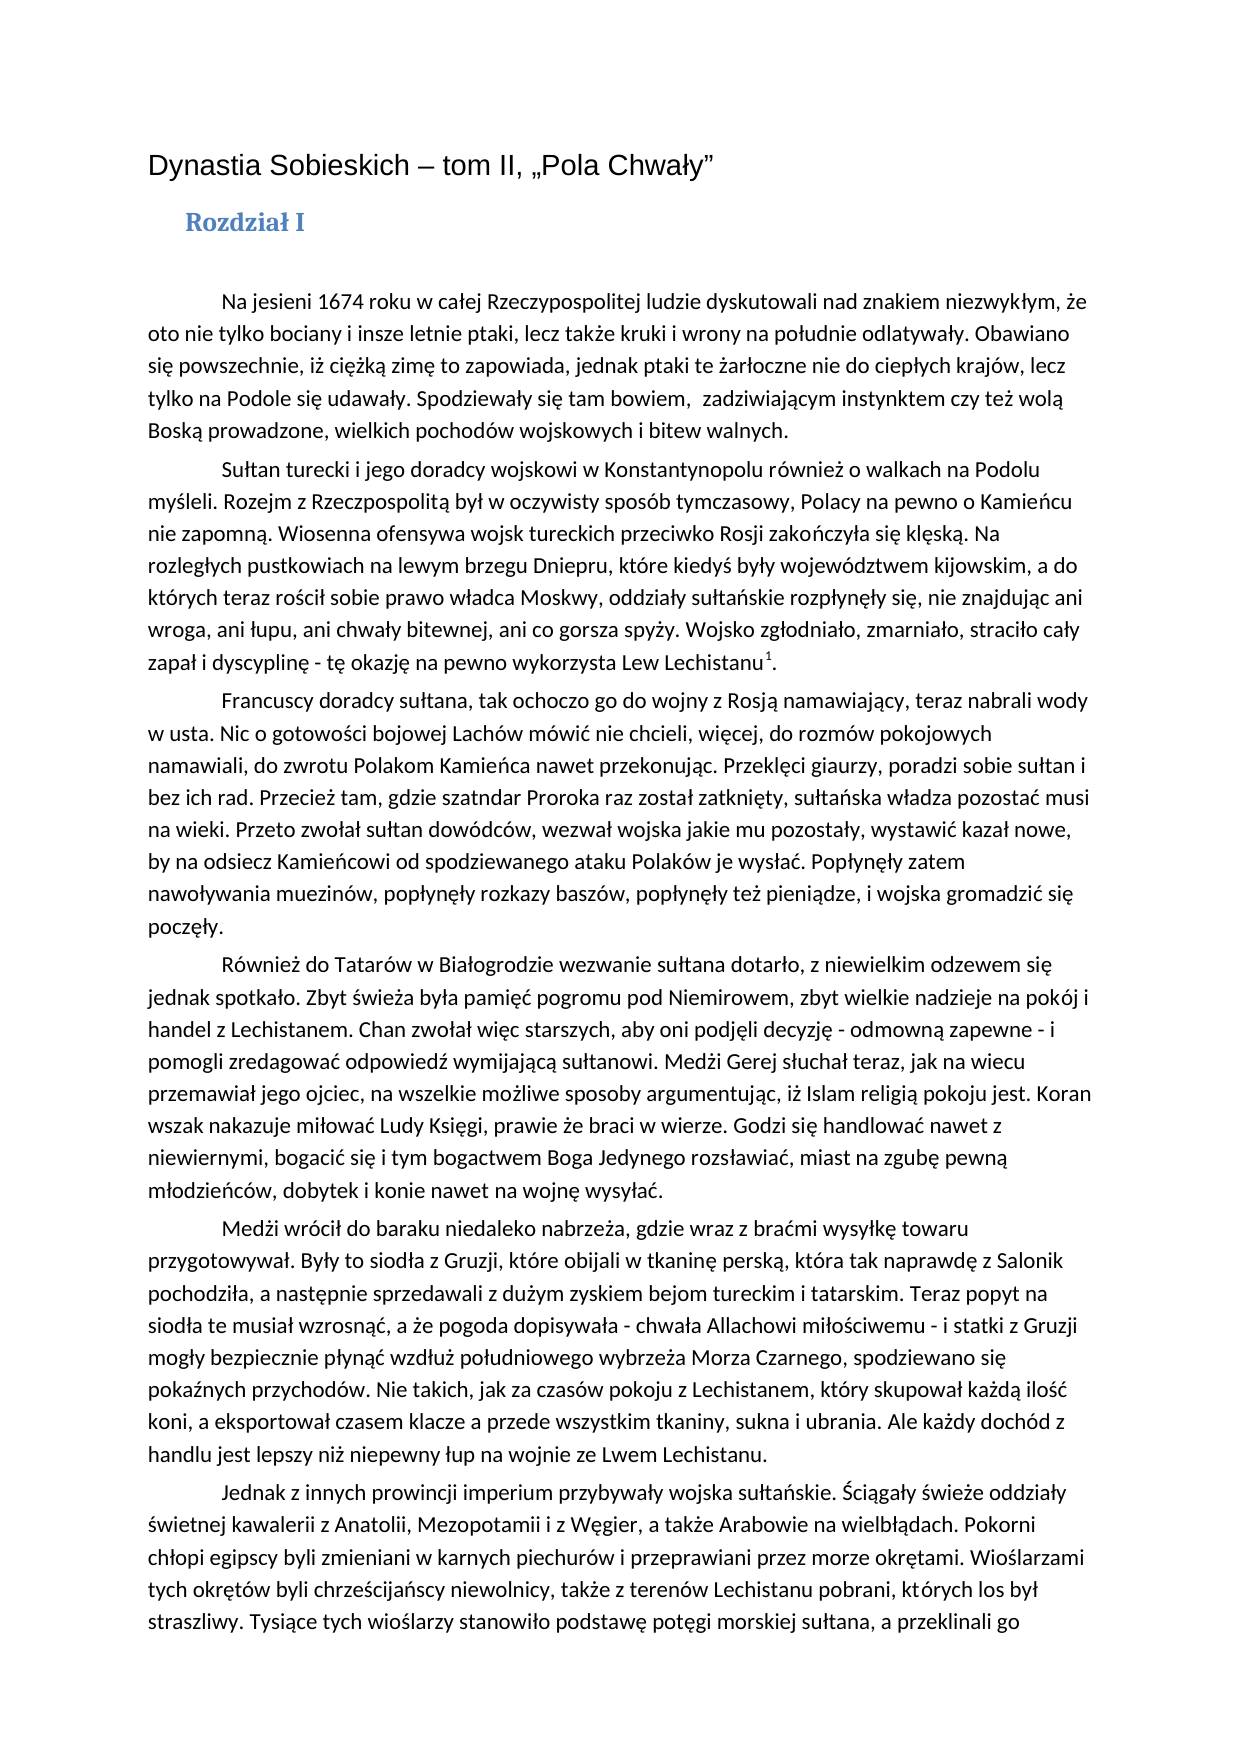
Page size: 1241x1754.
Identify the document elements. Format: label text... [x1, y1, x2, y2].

text Francuscy doradcy sułtana, tak ochoczo go do wojny z Rosją namawiający, teraz nabrali wody w usta. Nic o gotowości bojowej Lachów mówić nie chcieli, więcej, do rozmów pokojowych namawiali, do zwrotu Polakom Kamieńca nawet przekonując. Przeklęci giaurzy, poradzi sobie sułtan i bez ich rad. Przecież tam, gdzie szatndar Proroka raz został zatknięty, sułtańska władza pozostać musi na wieki. Przeto zwołał sułtan dowódców, wezwał wojska jakie mu pozostały, wystawić kazał nowe, by na odsiecz Kamieńcowi od spodziewanego ataku Polaków je wysłać. Popłynęły zatem nawoływania muezinów, popłynęły rozkazy baszów, popłynęły też pieniądze, i wojska gromadzić się poczęły. [148, 686, 1093, 940]
text Medżi wrócił do baraku niedaleko nabrzeża, gdzie wraz z braćmi wysyłkę towaru przygotowywał. Były to siodła z Gruzji, które obijali w tkaninę perską, która tak naprawdę z Salonik pochodziła, a następnie sprzedawali z dużym zyskiem bejom tureckim i tatarskim. Teraz popyt na siodła te musiał wzrosnąć, a że pogoda dopisywała - chwała Allachowi miłościwemu - i statki z Gruzji mogły bezpiecznie płynąć wzdłuż południowego wybrzeża Morza Czarnego, spodziewano się pokaźnych przychodów. Nie takich, jak za czasów pokoju z Lechistanem, który skupował każdą ilość koni, a eksportował czasem klacze a przede wszystkim tkaniny, sukna i ubrania. Ale każdy dochód z handlu jest lepszy niż niepewny łup na wojnie ze Lwem Lechistanu. [148, 1214, 1093, 1468]
subtitle Dynastia Sobieskich – tom II, „Pola Chwały” [148, 148, 1093, 181]
text Sułtan turecki i jego doradcy wojskowi w Konstantynopolu również o walkach na Podolu myśleli. Rozejm z Rzeczpospolitą był w oczywisty sposób tymczasowy, Polacy na pewno o Kamieńcu nie zapomną. Wiosenna ofensywa wojsk tureckich przeciwko Rosji zakończyła się klęską. Na rozległych pustkowiach na lewym brzegu Dniepru, które kiedyś były województwem kijowskim, a do których teraz rościł sobie prawo władca Moskwy, oddziały sułtańskie rozpłynęły się, nie znajdując ani wroga, ani łupu, ani chwały bitewnej, ani co gorsza spyży. Wojsko zgłodniało, zmarniało, straciło cały zapał i dyscyplinę - tę okazję na pewno wykorzysta Lew Lechistanu. [148, 455, 1093, 676]
text Na jesieni 1674 roku w całej Rzeczypospolitej ludzie dyskutowali nad znakiem niezwykłym, że oto nie tylko bociany i insze letnie ptaki, lecz także kruki i wrony na południe odlatywały. Obawiano się powszechnie, iż ciężką zimę to zapowiada, jednak ptaki te żarłoczne nie do ciepłych krajów, lecz tylko na Podole się udawały. Spodziewały się tam bowiem, zadziwiającym instynktem czy też wolą Boską prowadzone, wielkich pochodów wojskowych i bitew walnych. [148, 287, 1093, 444]
text Również do Tatarów w Białogrodzie wezwanie sułtana dotarło, z niewielkim odzewem się jednak spotkało. Zbyt świeża była pamięć pogromu pod Niemirowem, zbyt wielkie nadzieje na pokój i handel z Lechistanem. Chan zwołał więc starszych, aby oni podjęli decyzję - odmowną zapewne - i pomogli zredagować odpowiedź wymijającą sułtanowi. Medżi Gerej słuchał teraz, jak na wiecu przemawiał jego ojciec, na wszelkie możliwe sposoby argumentując, iż Islam religią pokoju jest. Koran wszak nakazuje miłować Ludy Księgi, prawie że braci w wierze. Godzi się handlować nawet z niewiernymi, bogacić się i tym bogactwem Boga Jedynego rozsławiać, miast na zgubę pewną młodzieńców, dobytek i konie nawet na wojnę wysyłać. [148, 950, 1093, 1204]
text Jednak z innych prowincji imperium przybywały wojska sułtańskie. Ściągały świeże oddziały świetnej kawalerii z Anatolii, Mezopotamii i z Węgier, a także Arabowie na wielbłądach. Pokorni chłopi egipscy byli zmieniani w karnych piechurów i przeprawiani przez morze okrętami. Wioślarzami tych okrętów byli chrześcijańscy niewolnicy, także z terenów Lechistanu pobrani, których los był straszliwy. Tysiące tych wioślarzy stanowiło podstawę potęgi morskiej sułtana, a przeklinali go [148, 1478, 1093, 1635]
